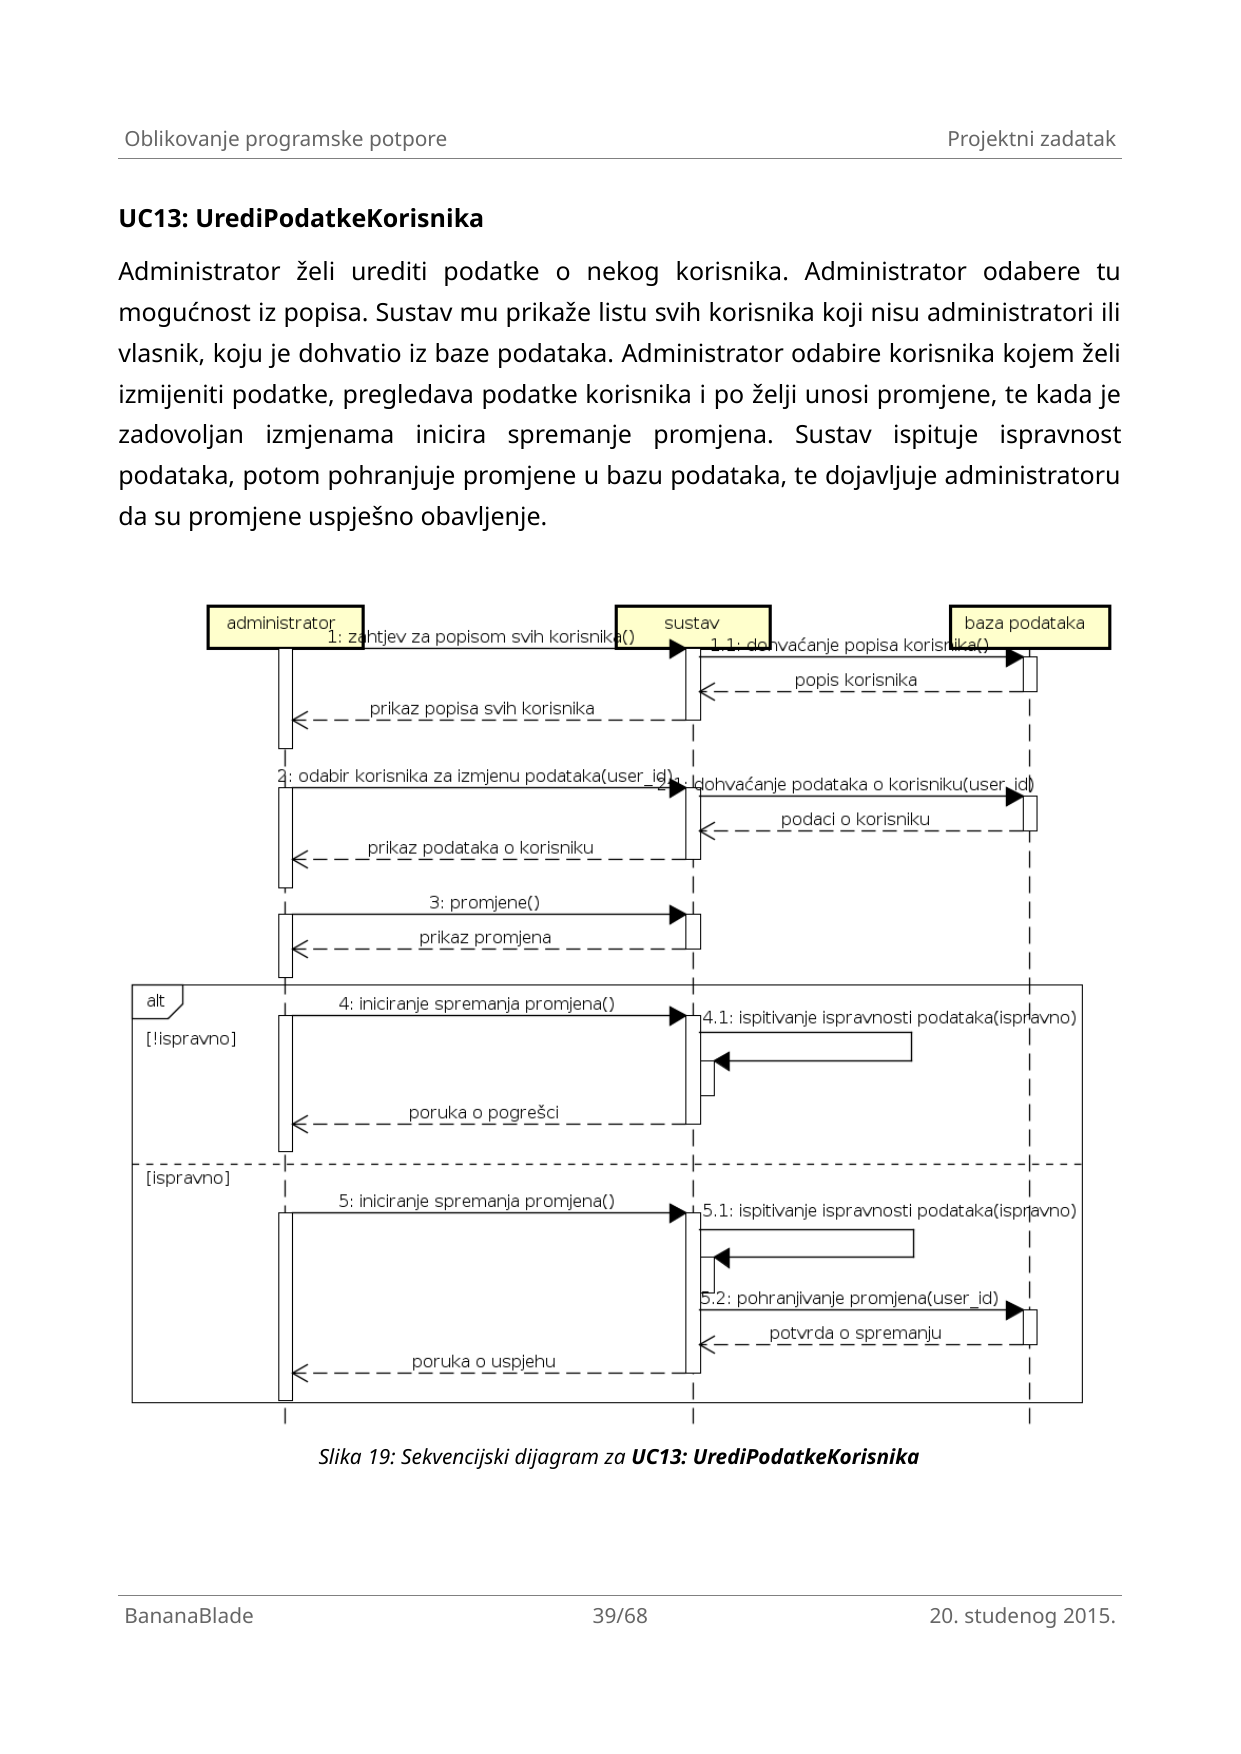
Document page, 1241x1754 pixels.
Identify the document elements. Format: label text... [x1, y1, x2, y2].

text Administrator želi urediti podatke o nekog korisnika. Administrator odabere tu mogućnost iz popisa. Sustav mu prikaže listu svih korisnika koji nisu administratori ili vlasnik, koju je dohvatio iz baze podataka. Administrator odabire korisnika kojem želi izmijeniti podatke, pregledava podatke korisnika i po želji unosi promjene, te kada je zadovoljan izmjenama inicira spremanje promjena. Sustav ispituje ispravnost podataka, potom pohranjuje promjene u bazu podataka, te dojavljuje administratoru da su promjene uspješno obavljenje. [118, 254, 1122, 533]
subtitle UC13: UrediPodatkeKorisnika [118, 201, 1122, 234]
picture [118, 593, 1123, 1437]
text Slika 19: Sekvencijski dijagram za UC13: UrediPodatkeKorisnika [118, 1437, 1122, 1471]
